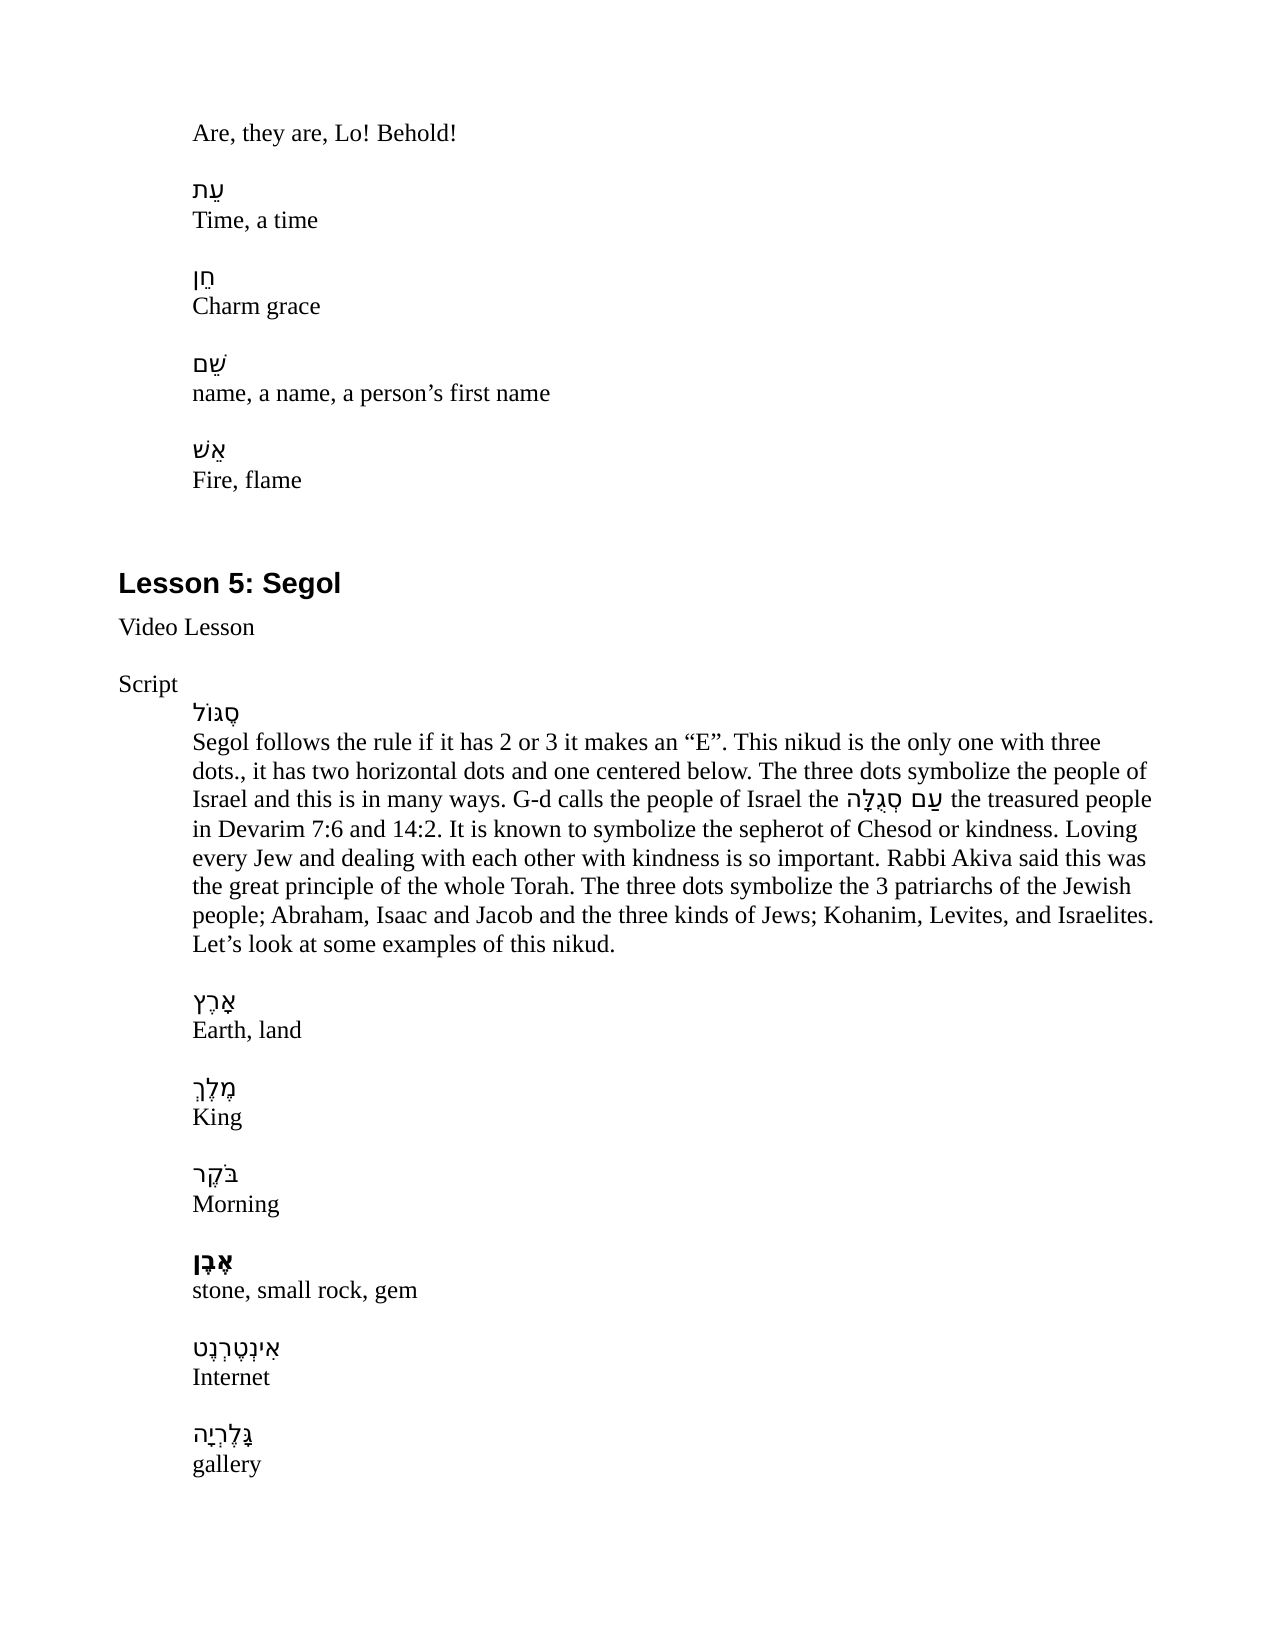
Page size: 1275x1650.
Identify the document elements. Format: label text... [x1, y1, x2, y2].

text סֶגּוֹל [192, 698, 1157, 727]
text Earth, land [192, 1016, 1157, 1044]
text Video Lesson [118, 612, 1157, 640]
text Fire, flame [192, 465, 1157, 493]
text name, a name, a person’s first name [192, 378, 1157, 407]
subtitle Lesson 5: Segol [118, 566, 1157, 599]
text גָּלֶרְיָה [192, 1420, 1157, 1449]
text King [192, 1102, 1157, 1131]
text Morning [192, 1189, 1157, 1218]
text אֵשׁ [192, 436, 1157, 465]
text עֵת [192, 176, 1157, 205]
text Charm grace [192, 291, 1157, 320]
text Time, a time [192, 205, 1157, 233]
text חֵן [192, 262, 1157, 291]
text Internet [192, 1362, 1157, 1391]
text Segol follows the rule if it has 2 or 3 it makes an “E”. This nikud is the only one with three dots., it has two horizontal dots and one centered below. The three dots symbolize the people of Israel and this is in many ways. G-d calls the people of Israel the עַם סְגֻלָּה the treasured people in Devarim 7:6 and 14:2. It is known to symbolize the sepherot of Chesod or kindness. Loving every Jew and dealing with each other with kindness is so important. Rabbi Akiva said this was the great principle of the whole Torah. The three dots symbolize the 3 patriarchs of the Jewish people; Abraham, Isaac and Jacob and the three kinds of Jews; Kohanim, Levites, and Israelites. Let’s look at some examples of this nikud. [192, 727, 1157, 958]
text Script [118, 669, 1157, 698]
text אָרֶץ [192, 986, 1157, 1016]
text בֹּקֶר [192, 1160, 1157, 1189]
text אֶבֶן [192, 1246, 1157, 1276]
text מֶלֶךְ [192, 1073, 1157, 1102]
text gallery [192, 1449, 1157, 1478]
text אִינְטֶרְנֶט [192, 1333, 1157, 1362]
text stone, small rock, gem [192, 1276, 1157, 1304]
text שֵׁם [192, 349, 1157, 378]
text Are, they are, Lo! Behold! [192, 118, 1157, 147]
